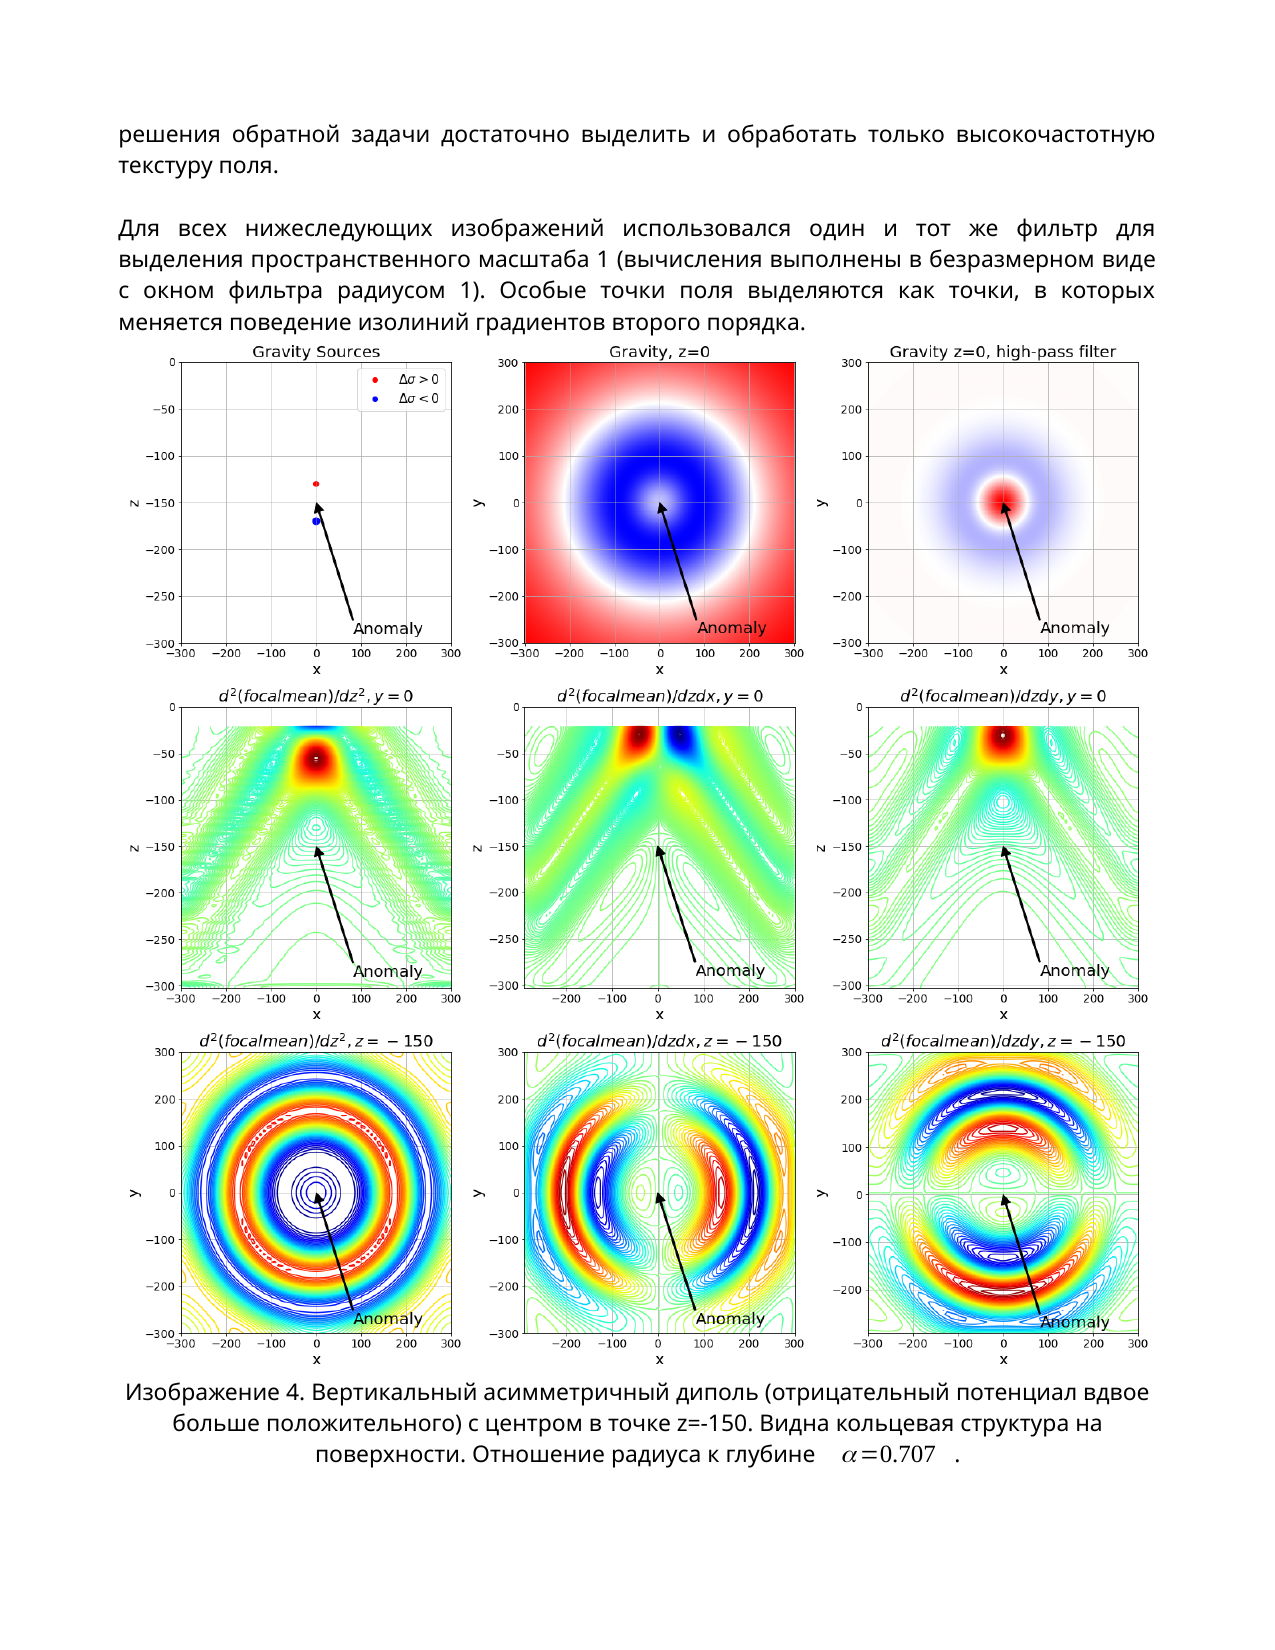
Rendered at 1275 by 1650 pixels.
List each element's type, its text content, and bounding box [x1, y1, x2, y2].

text Для всех нижеследующих изображений использовался один и тот же фильтр для выделения пространственного масштаба 1 (вычисления выполнены в безразмерном виде с окном фильтра радиусом 1). Особые точки поля выделяются как точки, в которых меняется поведение изолиний градиентов второго порядка. [118, 212, 1157, 336]
text решения обратной задачи достаточно выделить и обработать только высокочастотную текстуру поля. [118, 118, 1157, 181]
text Изображение 4. Вертикальный асимметричный диполь (отрицательный потенциал вдвое больше положительного) с центром в точке z=-150. Видна кольцевая структура на поверхности. Отношение радиуса к глубине . [118, 1376, 1157, 1469]
picture [118, 336, 1157, 1376]
